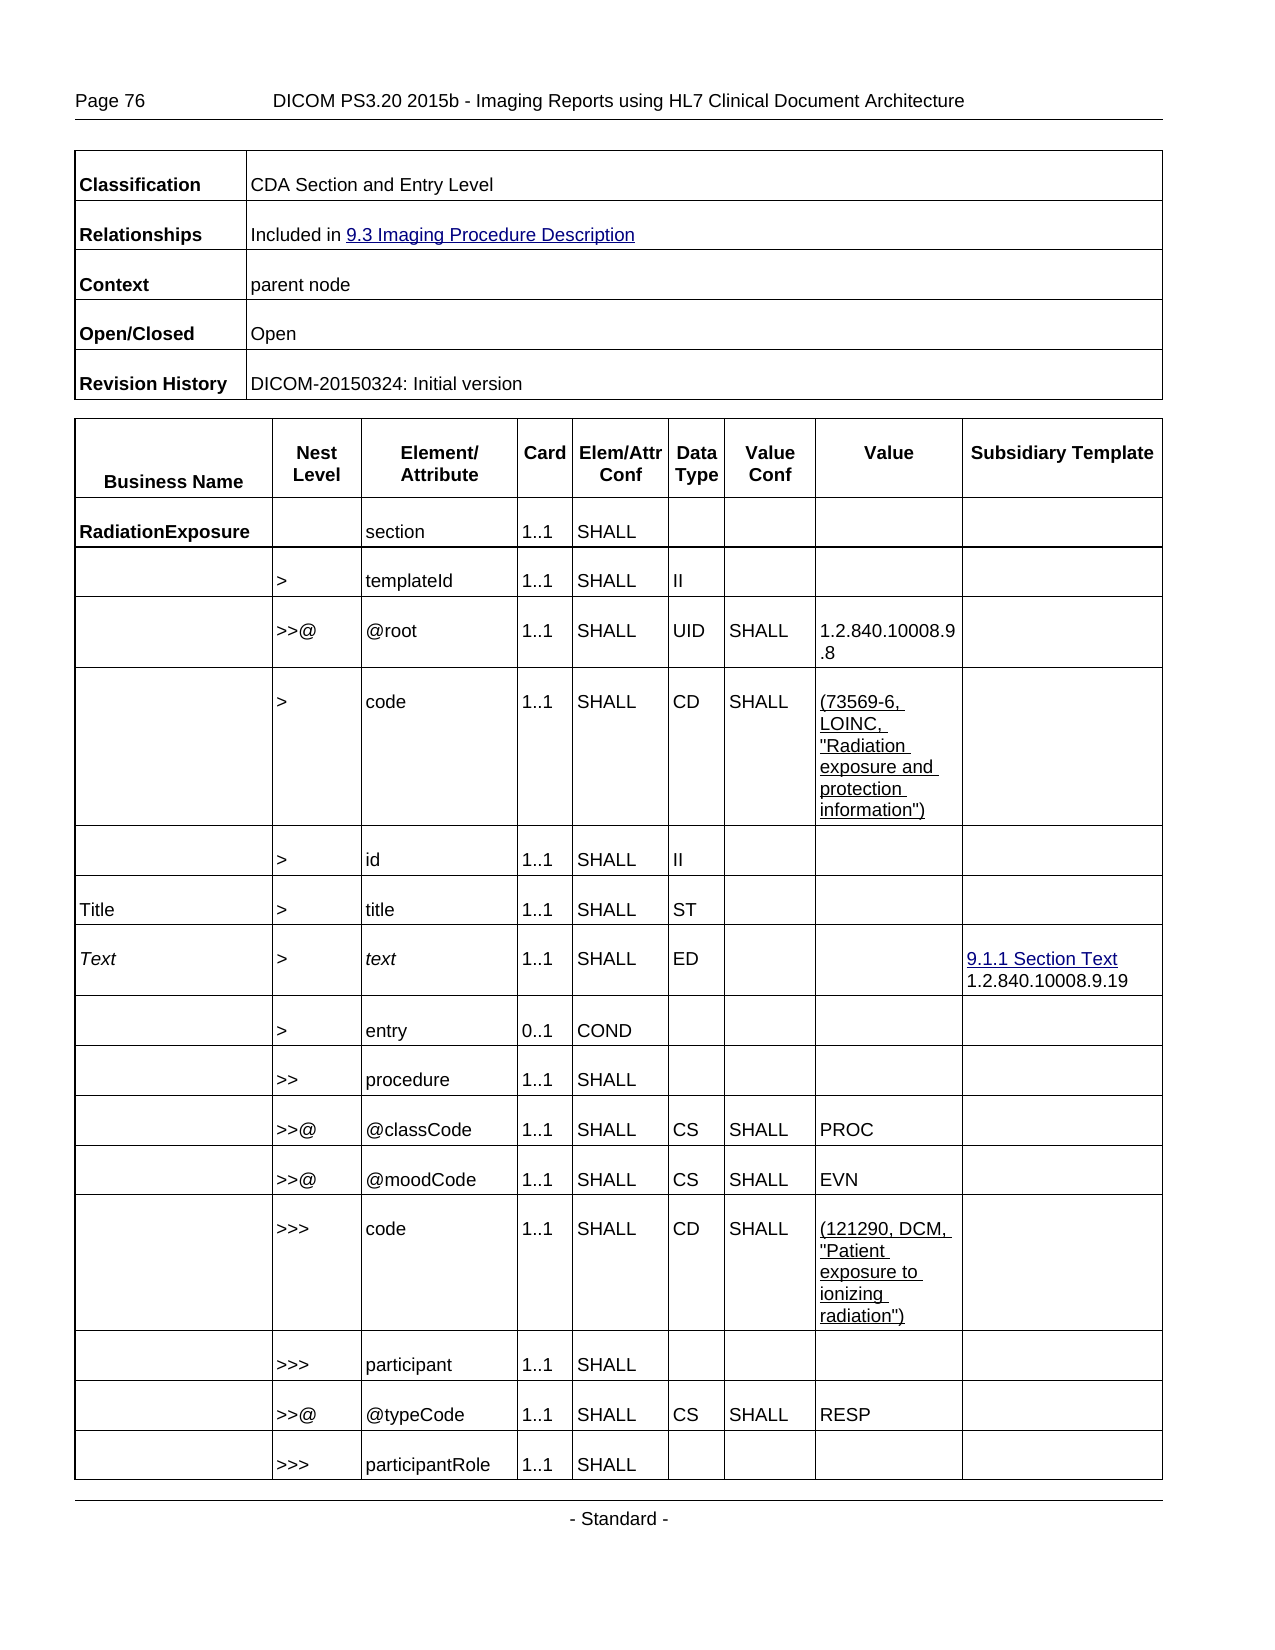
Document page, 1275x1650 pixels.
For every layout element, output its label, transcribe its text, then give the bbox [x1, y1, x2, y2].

table_cell Title [76, 876, 272, 924]
table_cell RESP [816, 1381, 962, 1429]
table_header Subsidiary Template [963, 419, 1162, 497]
table_header Card [518, 419, 572, 497]
table_cell entry [362, 996, 517, 1045]
table_cell [816, 826, 962, 874]
table_cell [963, 597, 1162, 667]
table_cell 1..1 [518, 1195, 572, 1330]
table_cell [963, 498, 1162, 546]
table_cell [76, 996, 272, 1045]
table_cell code [362, 1195, 517, 1330]
table_cell [816, 1331, 962, 1380]
table_cell > [273, 548, 361, 596]
table_cell > [273, 876, 361, 924]
table_cell [725, 1046, 815, 1095]
table_cell SHALL [573, 1146, 668, 1194]
table_cell 1..1 [518, 1381, 572, 1429]
table_cell DICOM-20150324: Initial version [247, 350, 1162, 398]
table_cell >>> [273, 1431, 361, 1479]
table_header Elem/Attr Conf [573, 419, 668, 497]
table_cell section [362, 498, 517, 546]
table_header Value Conf [725, 419, 815, 497]
table_cell 1..1 [518, 876, 572, 924]
table_cell SHALL [725, 1096, 815, 1144]
table_cell SHALL [573, 597, 668, 667]
table_cell [816, 925, 962, 995]
table_cell participant [362, 1331, 517, 1380]
table_cell [816, 996, 962, 1045]
table_cell >>> [273, 1331, 361, 1380]
table_cell [725, 498, 815, 546]
table_cell [669, 1331, 724, 1380]
table_cell SHALL [573, 1046, 668, 1095]
table_header Business Name [76, 419, 272, 497]
table_cell >>@ [273, 597, 361, 667]
table_cell > [273, 996, 361, 1045]
table_cell 1.2.840.10008.9.8 [816, 597, 962, 667]
table_cell Included in 9.3 Imaging Procedure Description [247, 201, 1162, 249]
table_cell text [362, 925, 517, 995]
table_cell [963, 548, 1162, 596]
table_cell [76, 548, 272, 596]
table_cell 1..1 [518, 1046, 572, 1095]
table_cell [76, 1146, 272, 1194]
table_cell [963, 1381, 1162, 1429]
table_cell [725, 876, 815, 924]
table_cell (121290, DCM, "Patient exposure to ionizing radiation") [816, 1195, 962, 1330]
table_cell SHALL [573, 1381, 668, 1429]
table_cell SHALL [573, 668, 668, 825]
table_cell SHALL [573, 1195, 668, 1330]
table_cell > [273, 826, 361, 874]
table_cell EVN [816, 1146, 962, 1194]
table_cell [816, 498, 962, 546]
table_header Nest Level [273, 419, 361, 497]
table_cell Text [76, 925, 272, 995]
table_cell [76, 1096, 272, 1144]
table_cell CDA Section and Entry Level [247, 151, 1162, 200]
table_cell CS [669, 1381, 724, 1429]
table_cell 0..1 [518, 996, 572, 1045]
table_cell 1..1 [518, 1146, 572, 1194]
table_cell SHALL [725, 1146, 815, 1194]
table_cell [76, 1331, 272, 1380]
table_cell [669, 1046, 724, 1095]
table_cell [76, 1046, 272, 1095]
table_cell 1..1 [518, 1431, 572, 1479]
table_cell Context [76, 250, 246, 299]
table_cell Classification [76, 151, 246, 200]
table_cell 1..1 [518, 498, 572, 546]
table_cell UID [669, 597, 724, 667]
table_cell [725, 996, 815, 1045]
table_cell @classCode [362, 1096, 517, 1144]
table_cell 1..1 [518, 1096, 572, 1144]
table_cell [963, 876, 1162, 924]
table_cell SHALL [725, 597, 815, 667]
table_cell SHALL [725, 1195, 815, 1330]
table_cell 1..1 [518, 826, 572, 874]
table_cell [725, 925, 815, 995]
table_cell Revision History [76, 350, 246, 398]
table_cell [76, 826, 272, 874]
table_cell [963, 1331, 1162, 1380]
table_cell >> [273, 1046, 361, 1095]
table_cell [963, 826, 1162, 874]
table_cell SHALL [725, 1381, 815, 1429]
table_cell > [273, 668, 361, 825]
table_cell [963, 1096, 1162, 1144]
table_cell CD [669, 668, 724, 825]
table_cell [273, 498, 361, 546]
table_cell >>@ [273, 1096, 361, 1144]
table_cell SHALL [573, 548, 668, 596]
table_cell CS [669, 1096, 724, 1144]
table_cell [963, 1431, 1162, 1479]
table_cell [725, 826, 815, 874]
table_cell [963, 1046, 1162, 1095]
table_cell 1..1 [518, 548, 572, 596]
table_cell [816, 876, 962, 924]
table_header Value [816, 419, 962, 497]
table_cell SHALL [573, 498, 668, 546]
table_cell 1..1 [518, 597, 572, 667]
table_cell 1..1 [518, 925, 572, 995]
table_cell [816, 1431, 962, 1479]
table_cell >>@ [273, 1146, 361, 1194]
table_cell >>@ [273, 1381, 361, 1429]
table_cell [963, 996, 1162, 1045]
table_cell [669, 996, 724, 1045]
table_header Data Type [669, 419, 724, 497]
table_header Element/​Attribute [362, 419, 517, 497]
table_cell ST [669, 876, 724, 924]
table_cell 1..1 [518, 1331, 572, 1380]
table_cell template​Id [362, 548, 517, 596]
table_cell [725, 1331, 815, 1380]
table_cell [669, 498, 724, 546]
table_cell procedure [362, 1046, 517, 1095]
table_cell @typeCode [362, 1381, 517, 1429]
table_cell 1..1 [518, 668, 572, 825]
table_cell SHALL [573, 876, 668, 924]
table_cell [816, 548, 962, 596]
table_cell [963, 1195, 1162, 1330]
table_cell participant​Role [362, 1431, 517, 1479]
table_cell [76, 597, 272, 667]
table_cell COND [573, 996, 668, 1045]
table_cell Open [247, 300, 1162, 349]
table_cell CD [669, 1195, 724, 1330]
table_cell >>> [273, 1195, 361, 1330]
table_cell code [362, 668, 517, 825]
table_cell 9.1.1 Section Text 1.2.840.10008.9.19 [963, 925, 1162, 995]
table_cell [963, 668, 1162, 825]
table_cell II [669, 826, 724, 874]
table_cell [76, 668, 272, 825]
table_cell [963, 1146, 1162, 1194]
table_cell PROC [816, 1096, 962, 1144]
table_cell id [362, 826, 517, 874]
table_cell > [273, 925, 361, 995]
table_cell SHALL [573, 1331, 668, 1380]
table_cell [725, 1431, 815, 1479]
table_cell SHALL [573, 1096, 668, 1144]
table_cell [816, 1046, 962, 1095]
table_cell SHALL [573, 826, 668, 874]
table_cell II [669, 548, 724, 596]
table_cell @moodCode [362, 1146, 517, 1194]
table_cell Relationships [76, 201, 246, 249]
table_cell [76, 1431, 272, 1479]
table_cell [76, 1381, 272, 1429]
table_cell parent node [247, 250, 1162, 299]
table_cell [725, 548, 815, 596]
table_cell ED [669, 925, 724, 995]
table_cell [669, 1431, 724, 1479]
table_cell SHALL [573, 925, 668, 995]
table_cell Radiation​Exposure [76, 498, 272, 546]
table_cell [76, 1195, 272, 1330]
table_cell (73569-6, LOINC, "Radiation exposure and protection information") [816, 668, 962, 825]
table_cell @root [362, 597, 517, 667]
table_cell Open/Closed [76, 300, 246, 349]
table_cell SHALL [573, 1431, 668, 1479]
table_cell CS [669, 1146, 724, 1194]
table_cell title [362, 876, 517, 924]
table_cell SHALL [725, 668, 815, 825]
